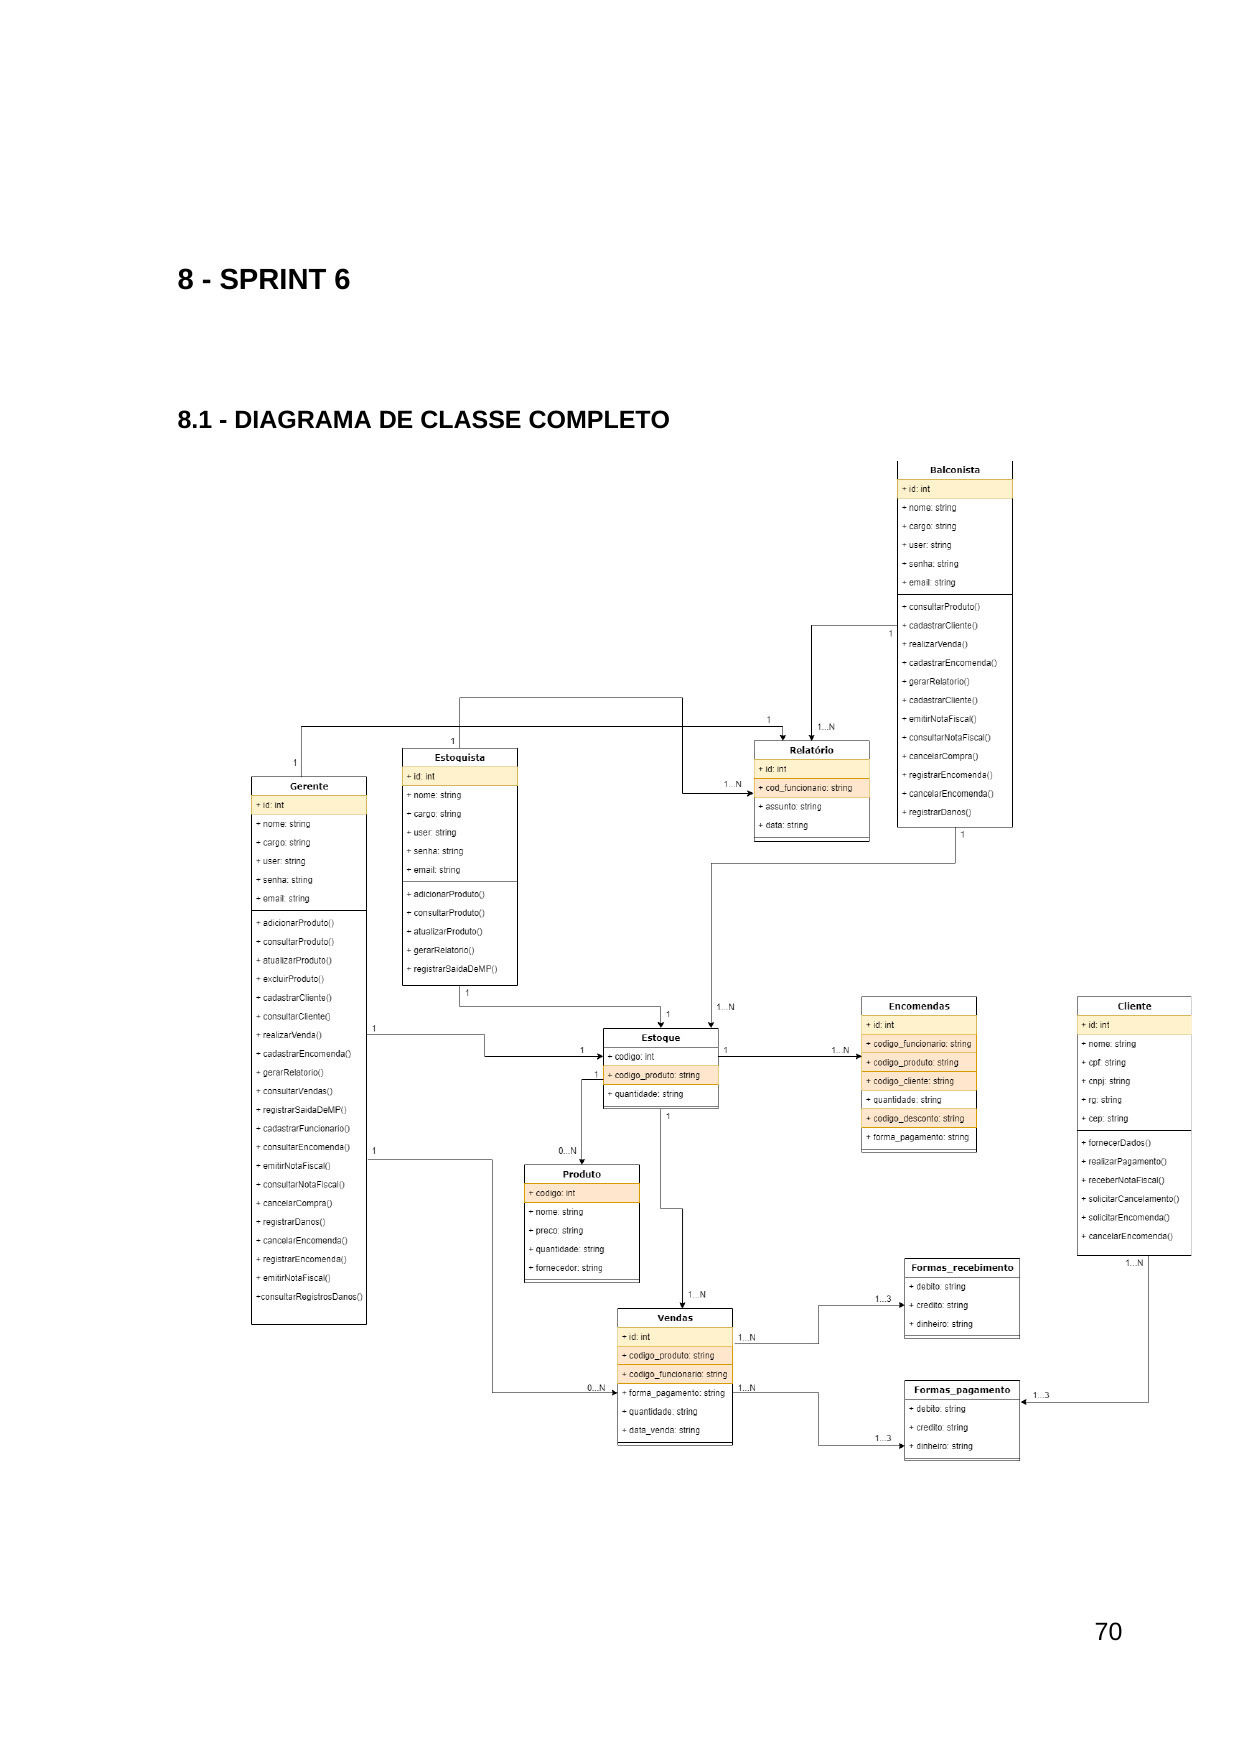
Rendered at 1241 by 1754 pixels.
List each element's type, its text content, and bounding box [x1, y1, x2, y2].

subtitle 8.1 - DIAGRAMA DE CLASSE COMPLETO [177, 405, 1122, 434]
subtitle 8 - SPRINT 6 [177, 262, 1122, 296]
picture [251, 461, 1192, 1461]
